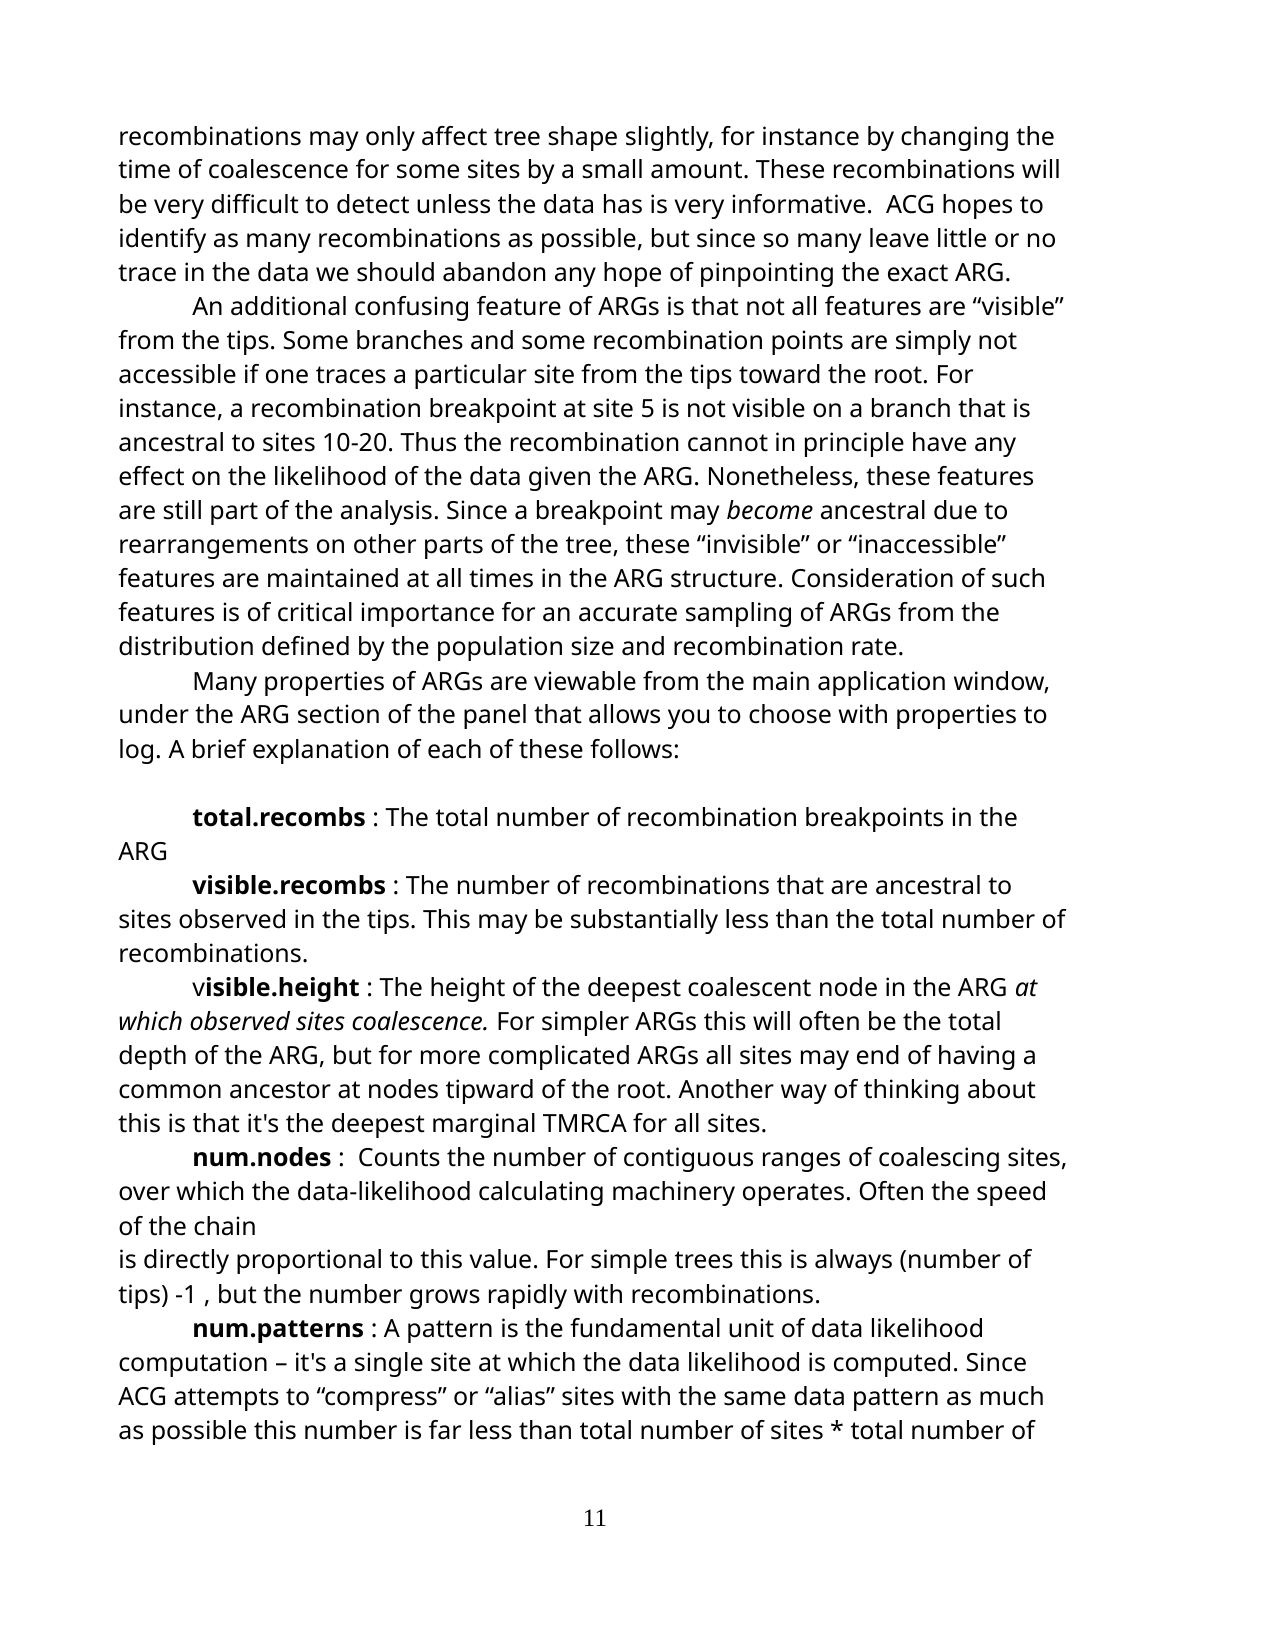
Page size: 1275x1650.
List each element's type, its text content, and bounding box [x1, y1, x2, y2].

text is directly proportional to this value. For simple trees this is always (number of tips) -1 , but the number grows rapidly with recombinations. [118, 1242, 1071, 1310]
text num.nodes : Counts the number of contiguous ranges of coalescing sites, over which the data-likelihood calculating machinery operates. Often the speed of the chain [118, 1140, 1071, 1242]
text visible.height : The height of the deepest coalescent node in the ARG at which observed sites coalescence. For simpler ARGs this will often be the total depth of the ARG, but for more complicated ARGs all sites may end of having a common ancestor at nodes tipward of the root. Another way of thinking about this is that it's the deepest marginal TMRCA for all sites. [118, 970, 1071, 1140]
text num.patterns : A pattern is the fundamental unit of data likelihood computation – it's a single site at which the data likelihood is computed. Since ACG attempts to “compress” or “alias” sites with the same data pattern as much as possible this number is far less than total number of sites * total number of [118, 1310, 1071, 1447]
text Many properties of ARGs are viewable from the main application window, under the ARG section of the panel that allows you to choose with properties to log. A brief explanation of each of these follows: [118, 663, 1071, 765]
text total.recombs : The total number of recombination breakpoints in the ARG [118, 799, 1071, 867]
text An additional confusing feature of ARGs is that not all features are “visible” from the tips. Some branches and some recombination points are simply not accessible if one traces a particular site from the tips toward the root. For instance, a recombination breakpoint at site 5 is not visible on a branch that is ancestral to sites 10-20. Thus the recombination cannot in principle have any effect on the likelihood of the data given the ARG. Nonetheless, these features are still part of the analysis. Since a breakpoint may become ancestral due to rearrangements on other parts of the tree, these “invisible” or “inaccessible” features are maintained at all times in the ARG structure. Consideration of such features is of critical importance for an accurate sampling of ARGs from the distribution defined by the population size and recombination rate. [118, 288, 1071, 663]
text visible.recombs : The number of recombinations that are ancestral to sites observed in the tips. This may be substantially less than the total number of recombinations. [118, 867, 1071, 970]
text recombinations may only affect tree shape slightly, for instance by changing the time of coalescence for some sites by a small amount. These recombinations will be very difficult to detect unless the data has is very informative. ACG hopes to identify as many recombinations as possible, but since so many leave little or no trace in the data we should abandon any hope of pinpointing the exact ARG. [118, 118, 1071, 288]
